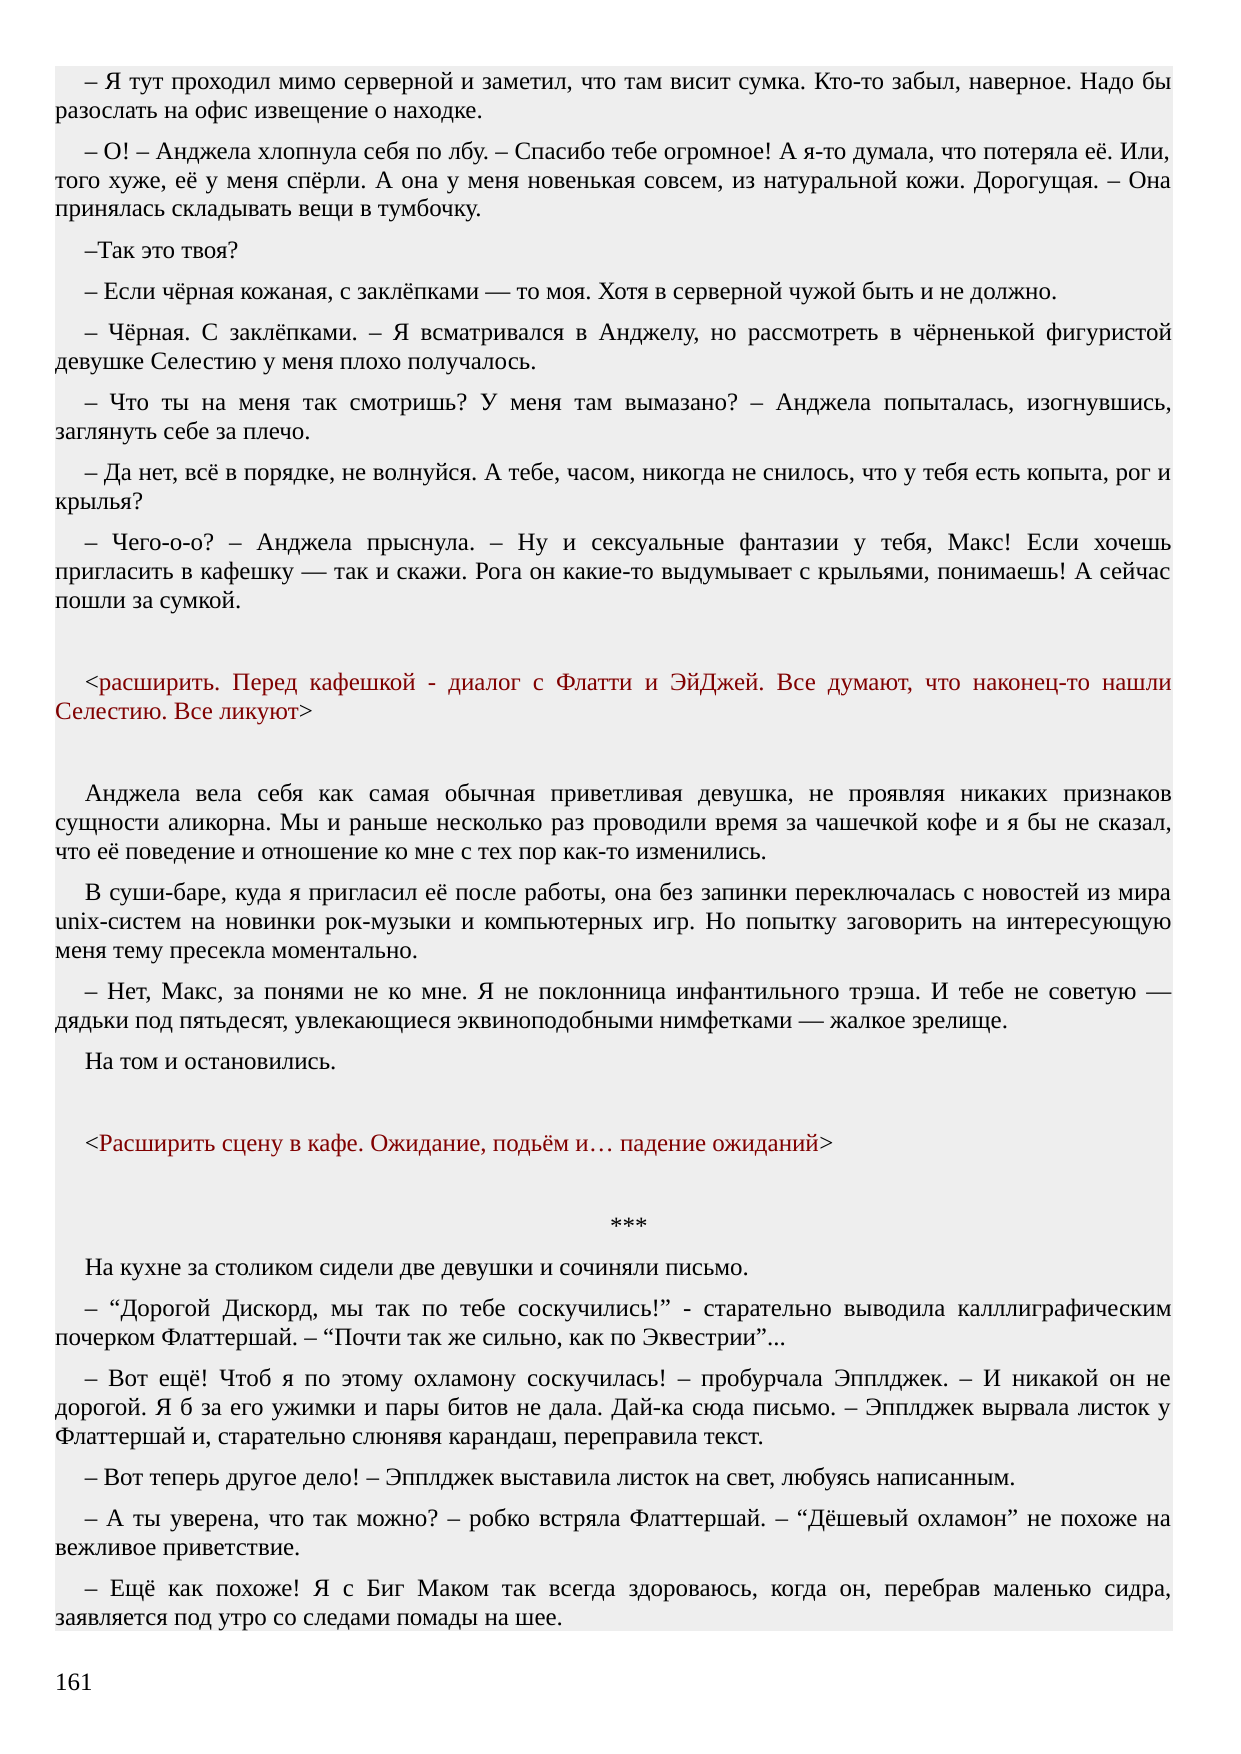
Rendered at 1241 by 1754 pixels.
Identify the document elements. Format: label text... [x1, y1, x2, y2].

text – Что ты на меня так смотришь? У меня там вымазано? – Анджела попыталась, изогнувшись, заглянуть себе за плечо. [55, 387, 1173, 445]
text На том и остановились. [55, 1046, 1173, 1075]
text <расширить. Перед кафешкой - диалог с Флатти и ЭйДжей. Все думают, что наконец-то нашли Селестию. Все ликуют> [55, 667, 1173, 725]
text Анджела вела себя как самая обычная приветливая девушка, не проявляя никаких признаков сущности аликорна. Мы и раньше несколько раз проводили время за чашечкой кофе и я бы не сказал, что её поведение и отношение ко мне с тех пор как-то изменились. [55, 778, 1173, 865]
text – Ещё как похоже! Я с Биг Маком так всегда здороваюсь, когда он, перебрав маленько сидра, заявляется под утро со следами помады на шее. [55, 1573, 1173, 1631]
text – А ты уверена, что так можно? – робко встряла Флаттершай. – “Дёшевый охламон” не похоже на вежливое приветствие. [55, 1503, 1173, 1561]
text – Я тут проходил мимо серверной и заметил, что там висит сумка. Кто-то забыл, наверное. Надо бы разослать на офис извещение о находке. [55, 66, 1173, 123]
text – Да нет, всё в порядке, не волнуйся. А тебе, часом, никогда не снилось, что у тебя есть копыта, рог и крылья? [55, 457, 1173, 515]
text –Так это твоя? [55, 235, 1173, 263]
text – Чего-о-о? – Анджела прыснула. – Ну и сексуальные фантазии у тебя, Макс! Если хочешь пригласить в кафешку — так и скажи. Рога он какие-то выдумывает с крыльями, понимаешь! А сейчас пошли за сумкой. [55, 527, 1173, 613]
text – “Дорогой Дискорд, мы так по тебе соскучились!” - старательно выводила калллиграфическим почерком Флаттершай. – “Почти так же сильно, как по Эквестрии”... [55, 1293, 1173, 1351]
text На кухне за столиком сидели две девушки и сочиняли письмо. [55, 1252, 1173, 1281]
text – Чёрная. С заклёпками. – Я всматривался в Анджелу, но рассмотреть в чёрненькой фигуристой девушке Селестию у меня плохо получалось. [55, 317, 1173, 375]
text – Вот теперь другое дело! – Эпплджек выставила листок на свет, любуясь написанным. [55, 1462, 1173, 1491]
text – Вот ещё! Чтоб я по этому охламону соскучилась! – пробурчала Эпплджек. – И никакой он не дорогой. Я б за его ужимки и пары битов не дала. Дай-ка сюда письмо. – Эпплджек вырвала листок у Флаттершай и, старательно слюнявя карандаш, переправила текст. [55, 1363, 1173, 1450]
text – Нет, Макс, за понями не ко мне. Я не поклонница инфантильного трэша. И тебе не советую — дядьки под пятьдесят, увлекающиеся эквиноподобными нимфетками — жалкое зрелище. [55, 976, 1173, 1033]
text <Расширить сцену в кафе. Ожидание, подьём и… падение ожиданий> [55, 1128, 1173, 1157]
text В суши-баре, куда я пригласил её после работы, она без запинки переключалась с новостей из мира unix-систем на новинки рок-музыки и компьютерных игр. Но попытку заговорить на интересующую меня тему пресекла моментально. [55, 877, 1173, 963]
text – О! – Анджела хлопнула себя по лбу. – Спасибо тебе огромное! А я-то думала, что потеряла её. Или, того хуже, её у меня спёрли. А она у меня новенькая совсем, из натуральной кожи. Дорогущая. – Она принялась складывать вещи в тумбочку. [55, 136, 1173, 222]
text – Если чёрная кожаная, с заклёпками — то моя. Хотя в серверной чужой быть и не должно. [55, 276, 1173, 305]
text *** [55, 1211, 1173, 1240]
